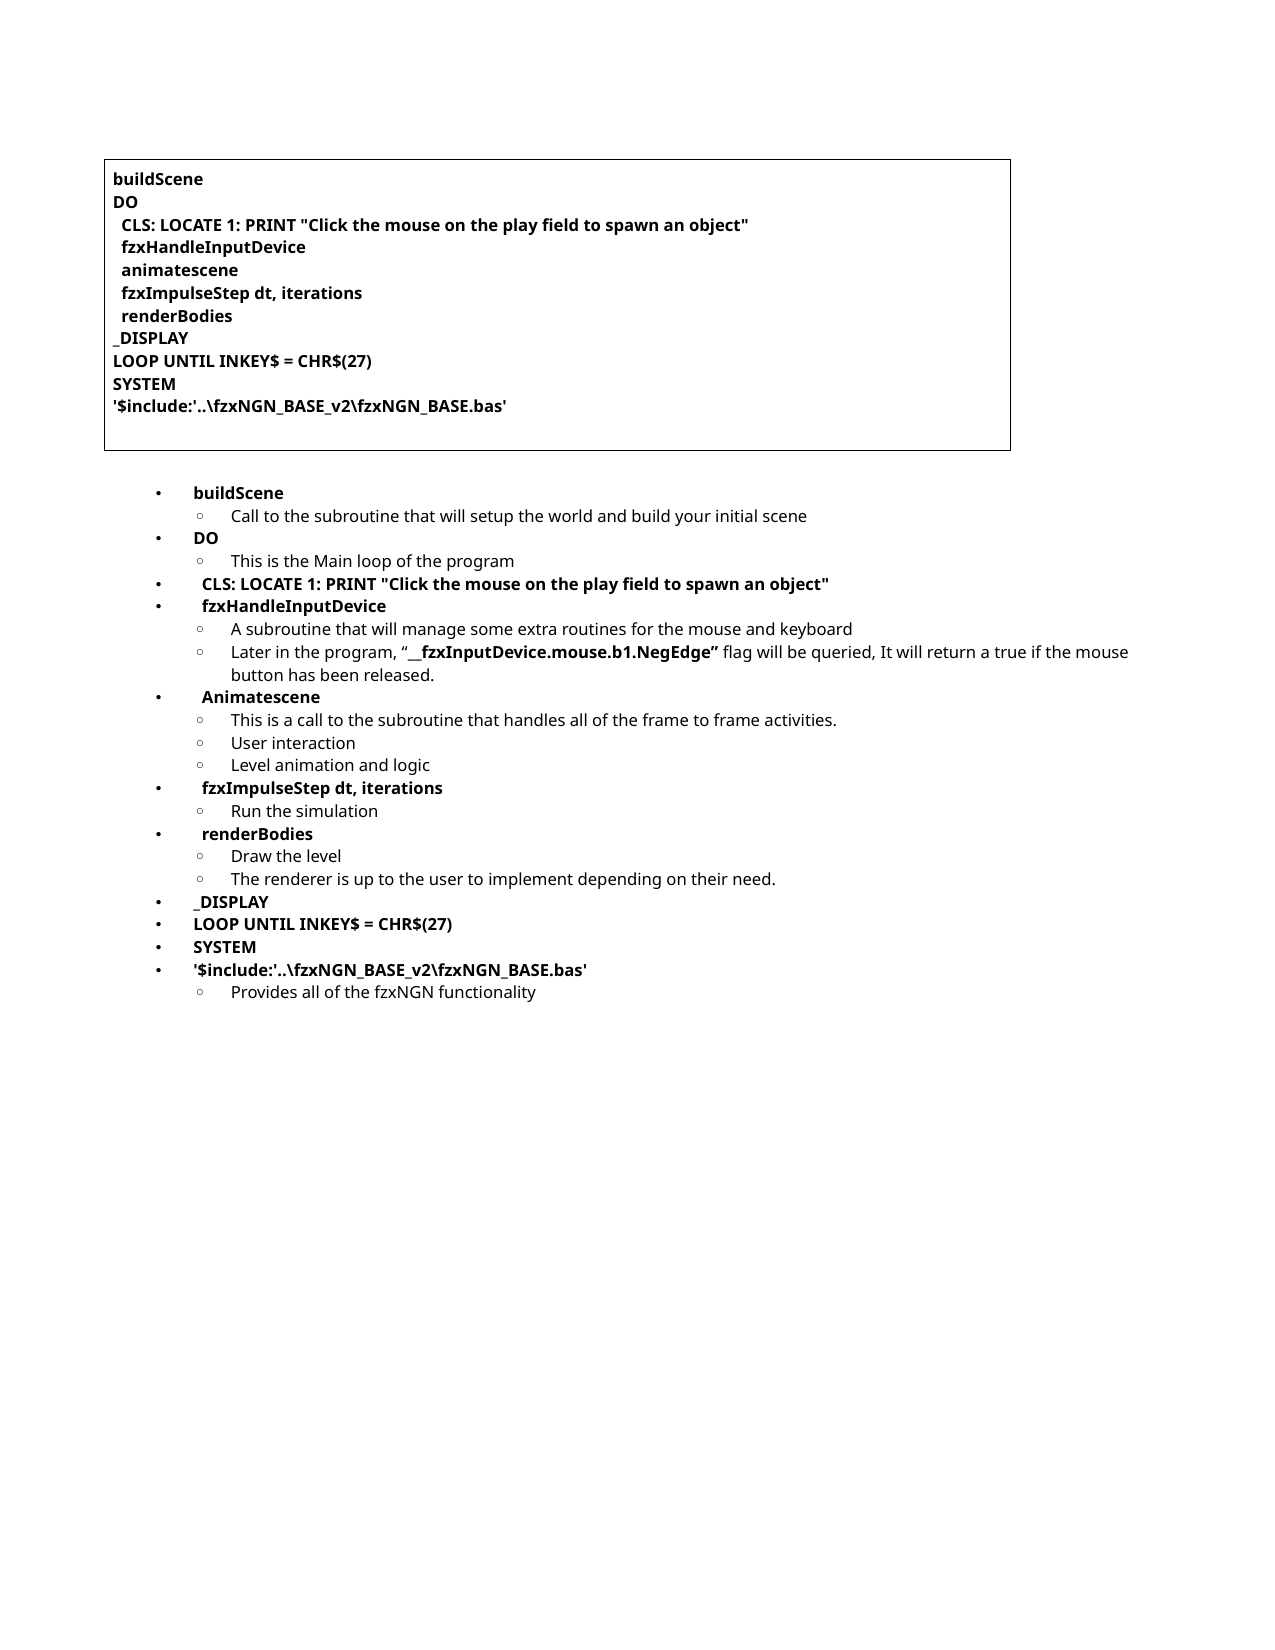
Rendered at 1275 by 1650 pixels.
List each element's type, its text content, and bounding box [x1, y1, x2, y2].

list Run the simulation [193, 799, 1157, 822]
list Level animation and logic [193, 754, 1157, 777]
list User interaction [193, 731, 1157, 754]
text renderBodies [113, 304, 1001, 327]
list SYSTEM [156, 936, 1157, 958]
list The renderer is up to the user to implement depending on their need. [193, 867, 1157, 890]
list This is the Main loop of the program [193, 549, 1157, 572]
text DO [113, 191, 1001, 213]
text buildScene [113, 168, 1001, 191]
text '$include:'..\fzxNGN_BASE_v2\fzxNGN_BASE.bas' [113, 395, 1001, 418]
list renderBodies [156, 822, 1157, 845]
list Call to the subroutine that will setup the world and build your initial scene [193, 504, 1157, 527]
list _DISPLAY [156, 890, 1157, 913]
text _DISPLAY [113, 327, 1001, 349]
list LOOP UNTIL INKEY$ = CHR$(27) [156, 913, 1157, 936]
text animatescene [113, 259, 1001, 281]
text fzxHandleInputDevice [113, 236, 1001, 259]
text fzxImpulseStep dt, iterations [113, 281, 1001, 304]
text SYSTEM [113, 372, 1001, 395]
list Animatescene [156, 686, 1157, 708]
text LOOP UNTIL INKEY$ = CHR$(27) [113, 349, 1001, 372]
list DO [156, 527, 1157, 549]
list buildScene [156, 481, 1157, 504]
list Later in the program, “__fzxInputDevice.mouse.b1.NegEdge” flag will be queried, It will return a true if the mouse button has been released. [193, 640, 1157, 686]
list A subroutine that will manage some extra routines for the mouse and keyboard [193, 618, 1157, 640]
list fzxHandleInputDevice [156, 595, 1157, 618]
text CLS: LOCATE 1: PRINT "Click the mouse on the play field to spawn an object" [113, 213, 1001, 236]
list Draw the level [193, 845, 1157, 867]
list fzxImpulseStep dt, iterations [156, 777, 1157, 799]
list This is a call to the subroutine that handles all of the frame to frame activities. [193, 708, 1157, 731]
list CLS: LOCATE 1: PRINT "Click the mouse on the play field to spawn an object" [156, 572, 1157, 595]
list '$include:'..\fzxNGN_BASE_v2\fzxNGN_BASE.bas' [156, 958, 1157, 981]
list Provides all of the fzxNGN functionality [193, 981, 1157, 1004]
